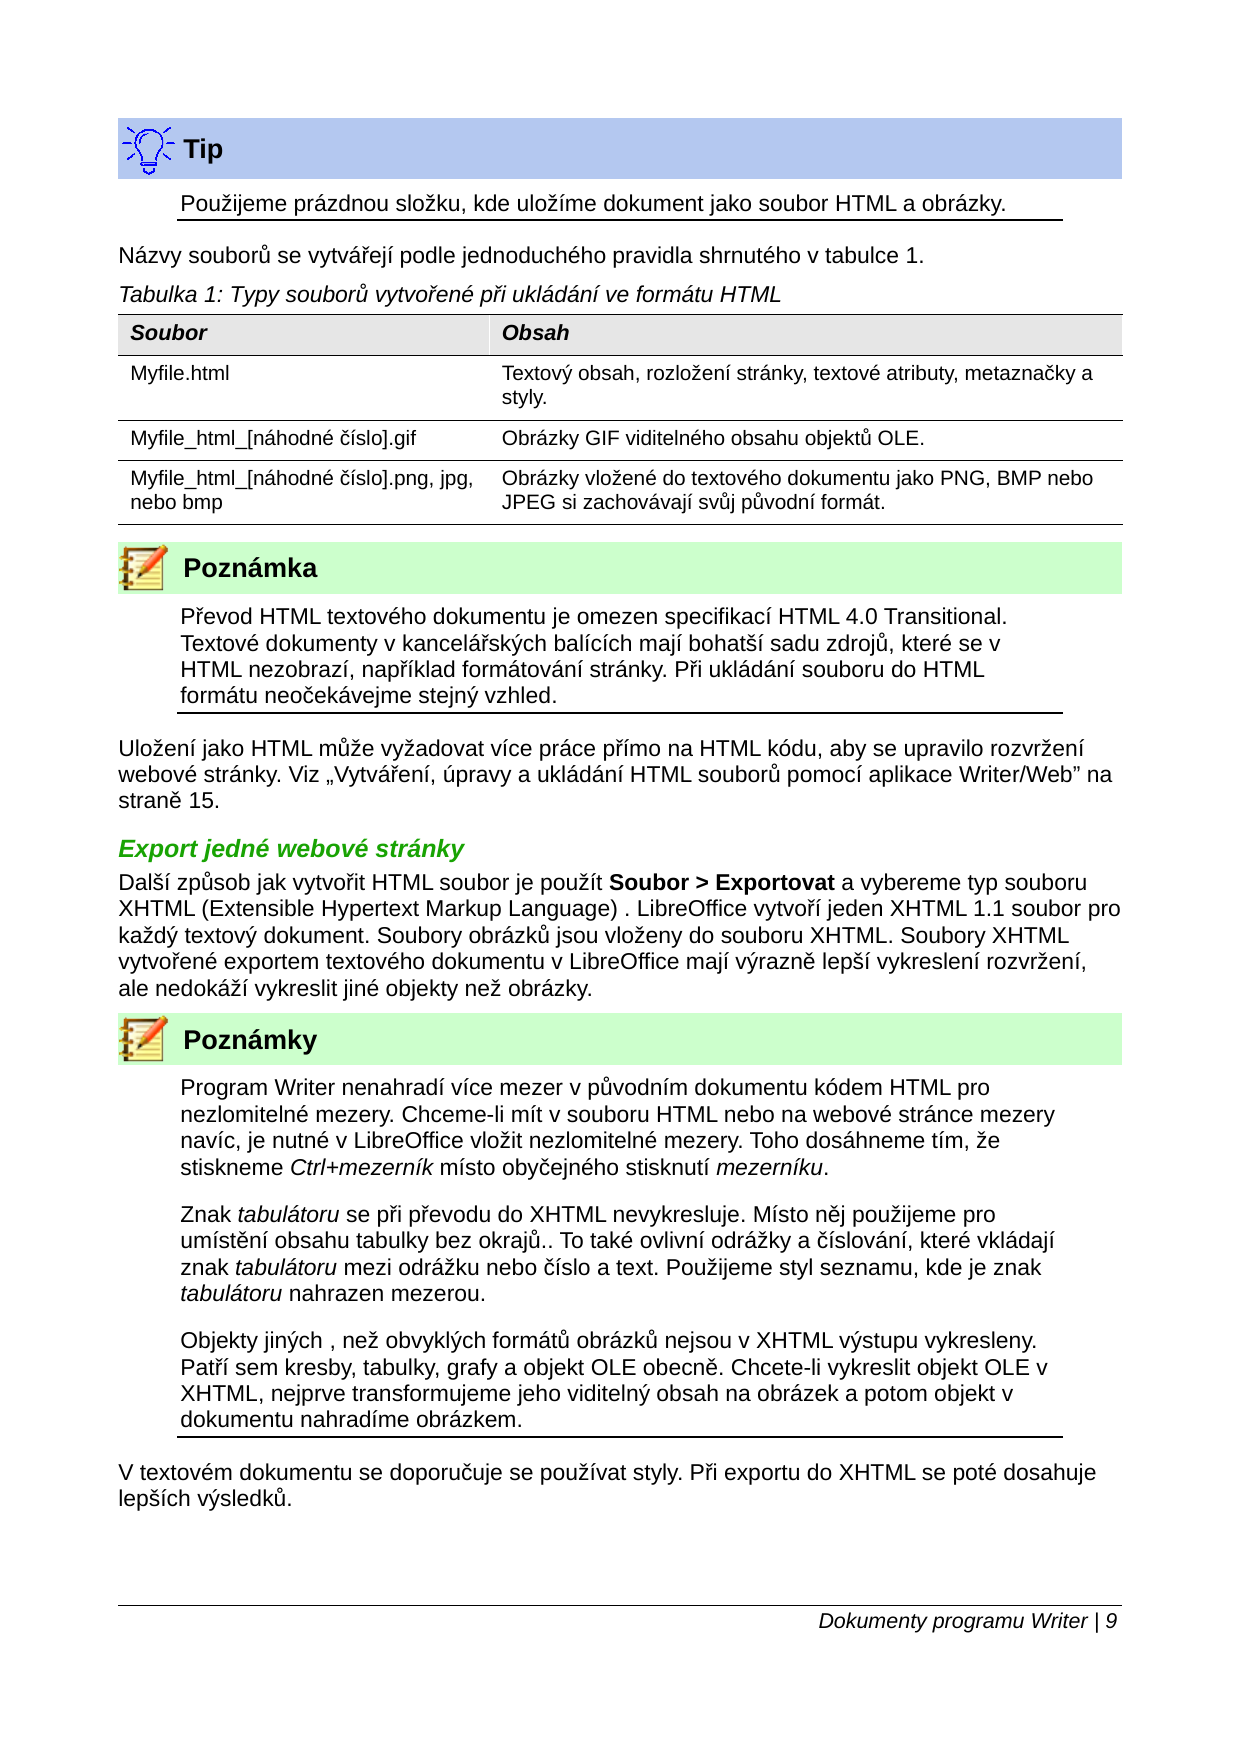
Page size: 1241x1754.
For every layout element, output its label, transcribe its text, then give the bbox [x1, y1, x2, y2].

picture [119, 119, 179, 179]
subtitle Tip [118, 130, 1122, 171]
table_cell Myfile.html [118, 356, 489, 419]
subtitle Poznámka [118, 550, 1122, 590]
text Program Writer nenahradí více mezer v původním dokumentu kódem HTML pro nezlomitelné mezery. Chceme-li mít v souboru HTML nebo na webové stránce mezery navíc, je nutné v LibreOffice vložit nezlomitelné mezery. Toho dosáhneme tím, že stiskneme Ctrl+mezerník místo obyčejného stisknutí mezerníku. [177, 1071, 1063, 1180]
text Uložení jako HTML může vyžadovat více práce přímo na HTML kódu, aby se upravilo rozvržení webové stránky. Viz „Vytváření, úpravy a ukládání HTML souborů pomocí aplikace Writer/Web” na straně 14. [118, 735, 1122, 814]
subtitle Export jedné webové stránky [118, 834, 1122, 863]
table_header Obsah [490, 315, 1122, 355]
table_cell Obrázky GIF viditelného obsahu objektů OLE. [490, 421, 1122, 460]
text Tabulka 1: Typy souborů vytvořené při ukládání ve formátu HTML [118, 281, 1122, 307]
text Převod HTML textového dokumentu je omezen specifikací HTML 4.0 Transitional. Textové dokumenty v kancelářských balících mají bohatší sadu zdrojů, které se v HTML nezobrazí, například formátování stránky. Při ukládání souboru do HTML formátu neočekávejme stejný vzhled. [177, 600, 1063, 712]
subtitle Poznámky [118, 1021, 1122, 1061]
text Další způsob jak vytvořit HTML soubor je použít Soubor > Exportovat a vybereme typ souboru XHTML (Extensible Hypertext Markup Language) . LibreOffice vytvoří jeden XHTML 1.1 soubor pro každý textový dokument. Soubory obrázků jsou vloženy do souboru XHTML. Soubory XHTML vytvořené exportem textového dokumentu v LibreOffice mají výrazně lepší vykreslení rozvržení, ale nedokáží vykreslit jiné objekty než obrázky. [118, 869, 1122, 1001]
table_cell Textový obsah, rozložení stránky, textové atributy, metaznačky a styly. [490, 356, 1122, 419]
text Názvy souborů se vytvářejí podle jednoduchého pravidla shrnutého v tabulce 1. [118, 242, 1122, 269]
table_header Soubor [118, 315, 489, 355]
text Znak tabulátoru se při převodu do XHTML nevykresluje. Místo něj použijeme pro umístění obsahu tabulky bez okrajů.. To také ovlivní odrážky a číslování, které vkládají znak tabulátoru mezi odrážku nebo číslo a text. Použijeme styl seznamu, kde je znak tabulátoru nahrazen mezerou. [177, 1198, 1063, 1306]
table_cell Myfile_html_[náhodné číslo].gif [118, 421, 489, 460]
text Objekty jiných , než obvyklých formátů obrázků nejsou v XHTML výstupu vykresleny. Patří sem kresby, tabulky, grafy a objekt OLE obecně. Chcete-li vykreslit objekt OLE v XHTML, nejprve transformujeme jeho viditelný obsah na obrázek a potom objekt v dokumentu nahradíme obrázkem. [177, 1324, 1063, 1436]
table_cell Myfile_html_[náhodné číslo].png, jpg, nebo bmp [118, 461, 489, 524]
picture [119, 543, 170, 594]
text V textovém dokumentu se doporučuje se používat styly. Při exportu do XHTML se poté dosahuje lepších výsledků. [118, 1459, 1122, 1512]
table_cell Obrázky vložené do textového dokumentu jako PNG, BMP nebo JPEG si zachovávají svůj původní formát. [490, 461, 1122, 524]
text Použijeme prázdnou složku, kde uložíme dokument jako soubor HTML a obrázky. [177, 187, 1063, 219]
picture [119, 1014, 170, 1065]
